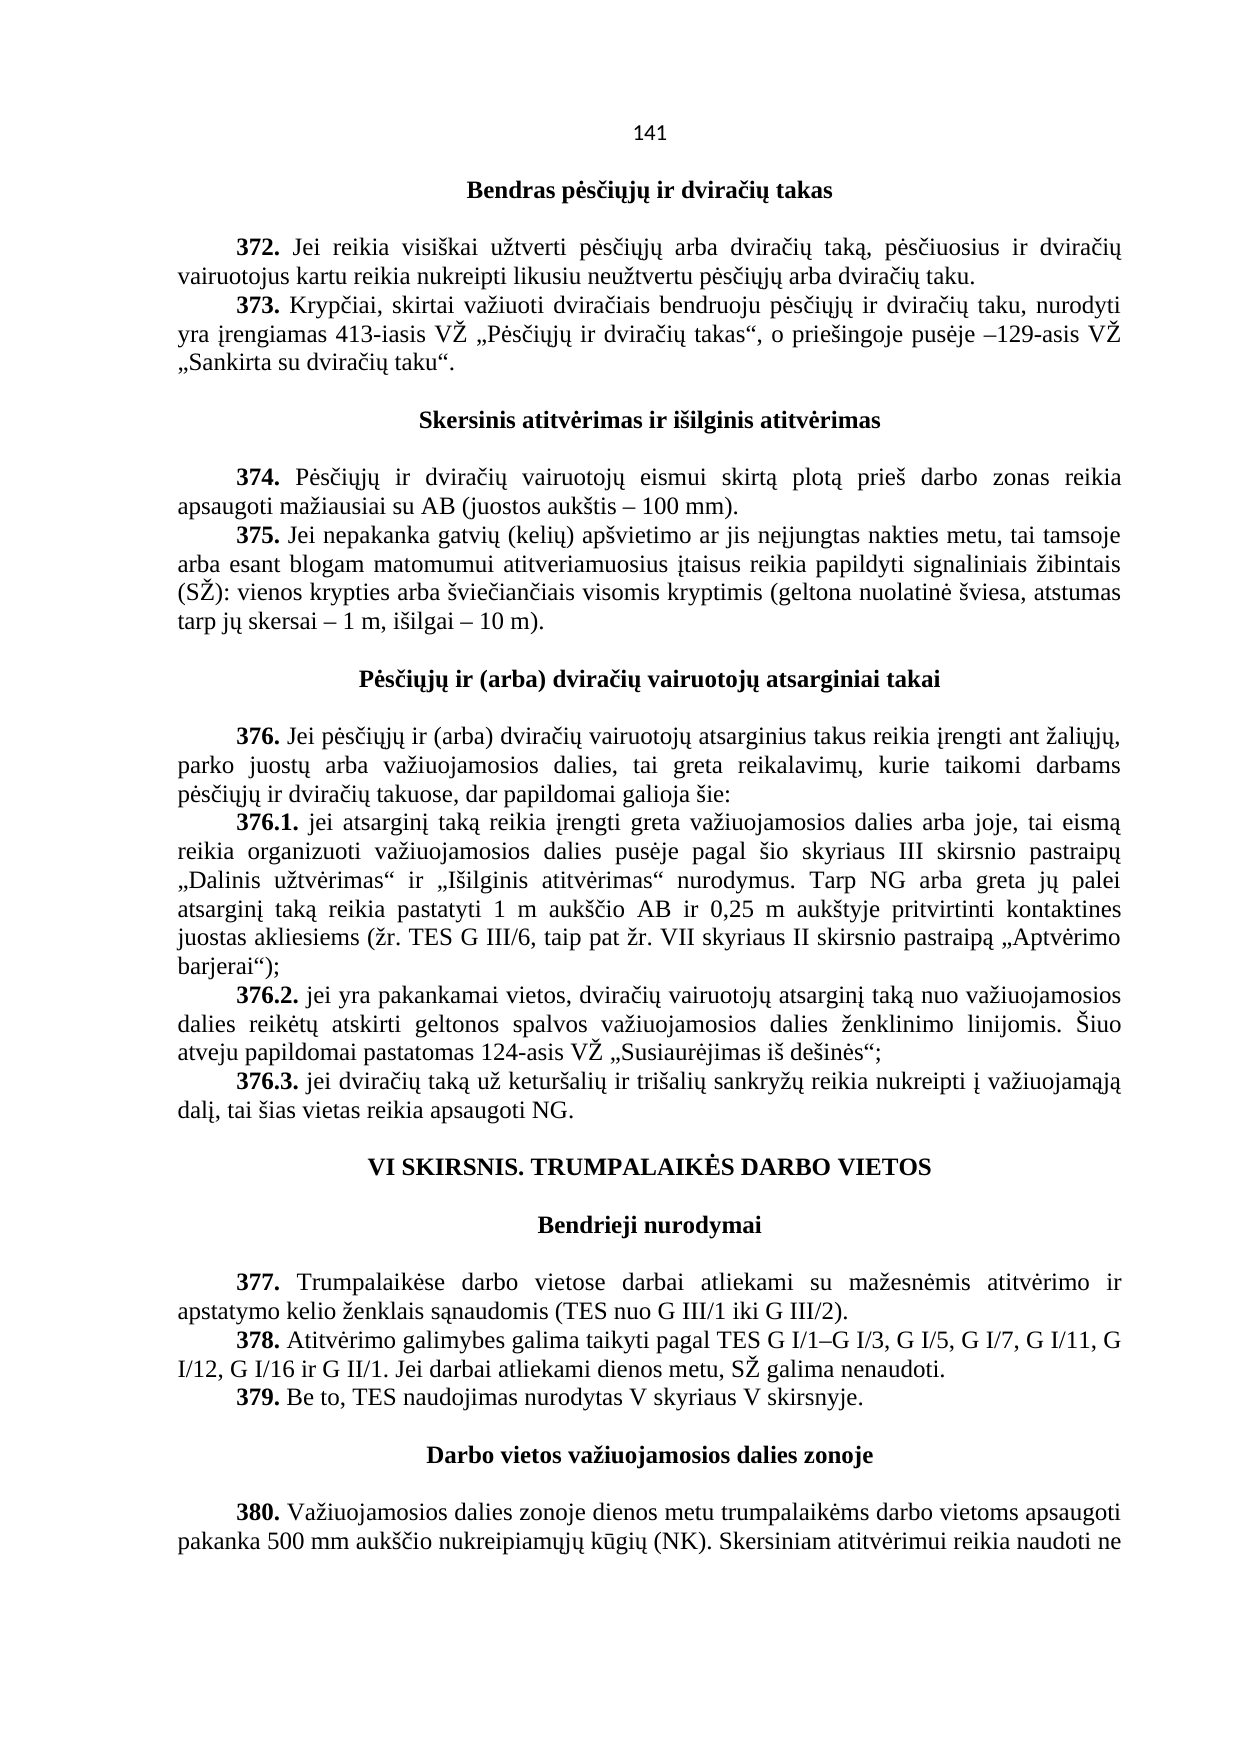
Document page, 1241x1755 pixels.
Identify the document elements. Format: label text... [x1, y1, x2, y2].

text 376.2. jei yra pakankamai vietos, dviračių vairuotojų atsarginį taką nuo važiuojamosios dalies reikėtų atskirti geltonos spalvos važiuojamosios dalies ženklinimo linijomis. Šiuo atveju papildomai pastatomas 124-asis VŽ „Susiaurėjimas iš dešinės“; [177, 980, 1122, 1066]
text 378. Atitvėrimo galimybes galima taikyti pagal TES G I/1–G I/3, G I/5, G I/7, G I/11, G I/12, G I/16 ir G II/1. Jei darbai atliekami dienos metu, SŽ galima nenaudoti. [177, 1325, 1122, 1382]
text 380. Važiuojamosios dalies zonoje dienos metu trumpalaikėms darbo vietoms apsaugoti pakanka 500 mm aukščio nukreipiamųjų kūgių (NK). Skersiniam atitvėrimui reikia naudoti ne [177, 1497, 1122, 1555]
text VI SKIRSNIS. TRUMPALAIKĖS DARBO VIETOS [177, 1152, 1122, 1181]
text 379. Be to, TES naudojimas nurodytas V skyriaus V skirsnyje. [177, 1382, 1122, 1411]
text 377. Trumpalaikėse darbo vietose darbai atliekami su mažesnėmis atitvėrimo ir apstatymo kelio ženklais sąnaudomis (TES nuo G III/1 iki G III/2). [177, 1267, 1122, 1325]
text 375. Jei nepakanka gatvių (kelių) apšvietimo ar jis neįjungtas nakties metu, tai tamsoje arba esant blogam matomumui atitveriamuosius įtaisus reikia papildyti signaliniais žibintais (SŽ): vienos krypties arba šviečiančiais visomis kryptimis (geltona nuolatinė šviesa, atstumas tarp jų skersai – 1 m, išilgai – 10 m). [177, 520, 1122, 635]
text Pėsčiųjų ir (arba) dviračių vairuotojų atsarginiai takai [177, 664, 1122, 692]
text 372. Jei reikia visiškai užtverti pėsčiųjų arba dviračių taką, pėsčiuosius ir dviračių vairuotojus kartu reikia nukreipti likusiu neužtvertu pėsčiųjų arba dviračių taku. [177, 232, 1122, 290]
text 376.3. jei dviračių taką už keturšalių ir trišalių sankryžų reikia nukreipti į važiuojamąją dalį, tai šias vietas reikia apsaugoti NG. [177, 1066, 1122, 1124]
text 374. Pėsčiųjų ir dviračių vairuotojų eismui skirtą plotą prieš darbo zonas reikia apsaugoti mažiausiai su AB (juostos aukštis – 100 mm). [177, 462, 1122, 520]
text Darbo vietos važiuojamosios dalies zonoje [177, 1440, 1122, 1469]
text 373. Krypčiai, skirtai važiuoti dviračiais bendruoju pėsčiųjų ir dviračių taku, nurodyti yra įrengiamas 413-iasis VŽ „Pėsčiųjų ir dviračių takas“, o priešingoje pusėje –129-asis VŽ „Sankirta su dviračių taku“. [177, 290, 1122, 376]
text 376. Jei pėsčiųjų ir (arba) dviračių vairuotojų atsarginius takus reikia įrengti ant žaliųjų, parko juostų arba važiuojamosios dalies, tai greta reikalavimų, kurie taikomi darbams pėsčiųjų ir dviračių takuose, dar papildomai galioja šie: [177, 721, 1122, 807]
text Bendrieji nurodymai [177, 1210, 1122, 1239]
text 376.1. jei atsarginį taką reikia įrengti greta važiuojamosios dalies arba joje, tai eismą reikia organizuoti važiuojamosios dalies pusėje pagal šio skyriaus III skirsnio pastraipų „Dalinis užtvėrimas“ ir „Išilginis atitvėrimas“ nurodymus. Tarp NG arba greta jų palei atsarginį taką reikia pastatyti 1 m aukščio AB ir 0,25 m aukštyje pritvirtinti kontaktines juostas akliesiems (žr. TES G III/6, taip pat žr. VII skyriaus II skirsnio pastraipą „Aptvėrimo barjerai“); [177, 807, 1122, 980]
text Skersinis atitvėrimas ir išilginis atitvėrimas [177, 405, 1122, 434]
text Bendras pėsčiųjų ir dviračių takas [177, 175, 1122, 204]
